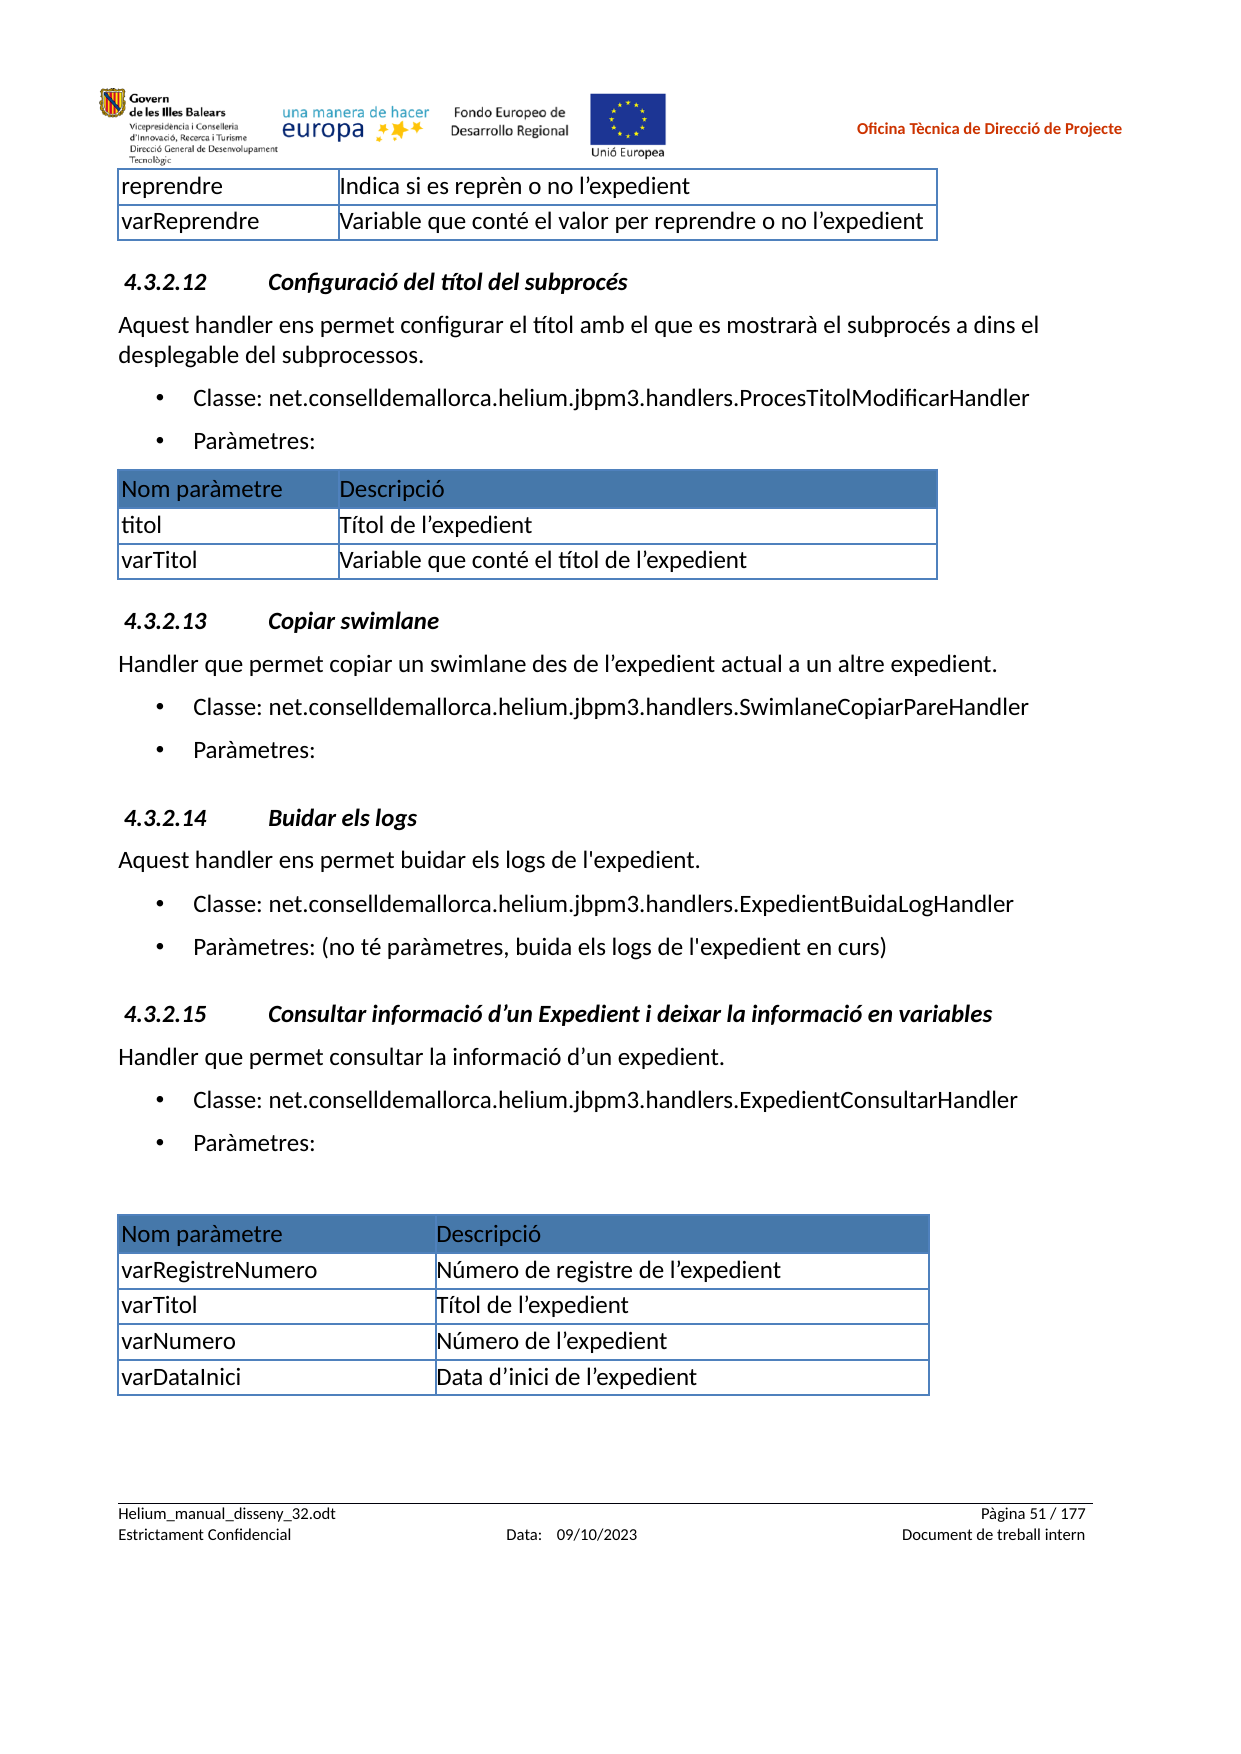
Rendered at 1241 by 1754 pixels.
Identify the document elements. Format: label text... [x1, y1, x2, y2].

table_cell Títol de l’expedient [437, 1290, 928, 1323]
table_cell varDataInici [119, 1361, 435, 1394]
table_cell Indica si es reprèn o no l’expedient [340, 170, 936, 203]
list Classe: net.conselldemallorca.helium.jbpm3.handlers.ExpedientBuidaLogHandler [156, 888, 1122, 918]
text Aquest handler ens permet buidar els logs de l'expedient. [118, 845, 1122, 875]
list Paràmetres: (no té paràmetres, buida els logs de l'expedient en curs) [156, 931, 1122, 961]
list Classe: net.conselldemallorca.helium.jbpm3.handlers.ProcesTitolModificarHandler [156, 382, 1122, 413]
table_cell Variable que conté el títol de l’expedient [340, 545, 936, 578]
table_cell Variable que conté el valor per reprendre o no l’expedient [340, 206, 936, 239]
table_cell titol [119, 509, 338, 542]
subtitle Consultar informació d’un Expedient i deixar la informació en variables [118, 999, 1122, 1029]
table_cell Data d’inici de l’expedient [437, 1361, 928, 1394]
subtitle Buidar els logs [118, 802, 1122, 832]
text Handler que permet consultar la informació d’un expedient. [118, 1042, 1122, 1072]
list Paràmetres: [156, 1128, 1122, 1158]
table_cell Número de registre de l’expedient [437, 1254, 928, 1288]
subtitle Copiar swimlane [118, 605, 1122, 635]
table_cell Número de l’expedient [437, 1325, 928, 1359]
list Classe: net.conselldemallorca.helium.jbpm3.handlers.ExpedientConsultarHandler [156, 1084, 1122, 1115]
table_header Nom paràmetre [119, 1216, 435, 1252]
text Aquest handler ens permet configurar el títol amb el que es mostrarà el subprocés a dins el desplegable del subprocessos. [118, 309, 1122, 370]
table_cell varTitol [119, 1290, 435, 1323]
table_cell varTitol [119, 545, 338, 578]
table_header Nom paràmetre [119, 471, 338, 507]
subtitle Configuració del títol del subprocés [118, 266, 1122, 296]
table_header Descripció [437, 1216, 928, 1252]
table_cell varNumero [119, 1325, 435, 1359]
picture [99, 87, 668, 166]
list Paràmetres: [156, 734, 1122, 764]
text Handler que permet copiar un swimlane des de l’expedient actual a un altre expedient. [118, 648, 1122, 678]
table_cell reprendre [119, 170, 338, 203]
list Paràmetres: [156, 425, 1122, 456]
table_cell varReprendre [119, 206, 338, 239]
table_cell Títol de l’expedient [340, 509, 936, 542]
table_header Descripció [340, 471, 936, 507]
table_cell varRegistreNumero [119, 1254, 435, 1288]
list Classe: net.conselldemallorca.helium.jbpm3.handlers.SwimlaneCopiarPareHandler [156, 691, 1122, 721]
